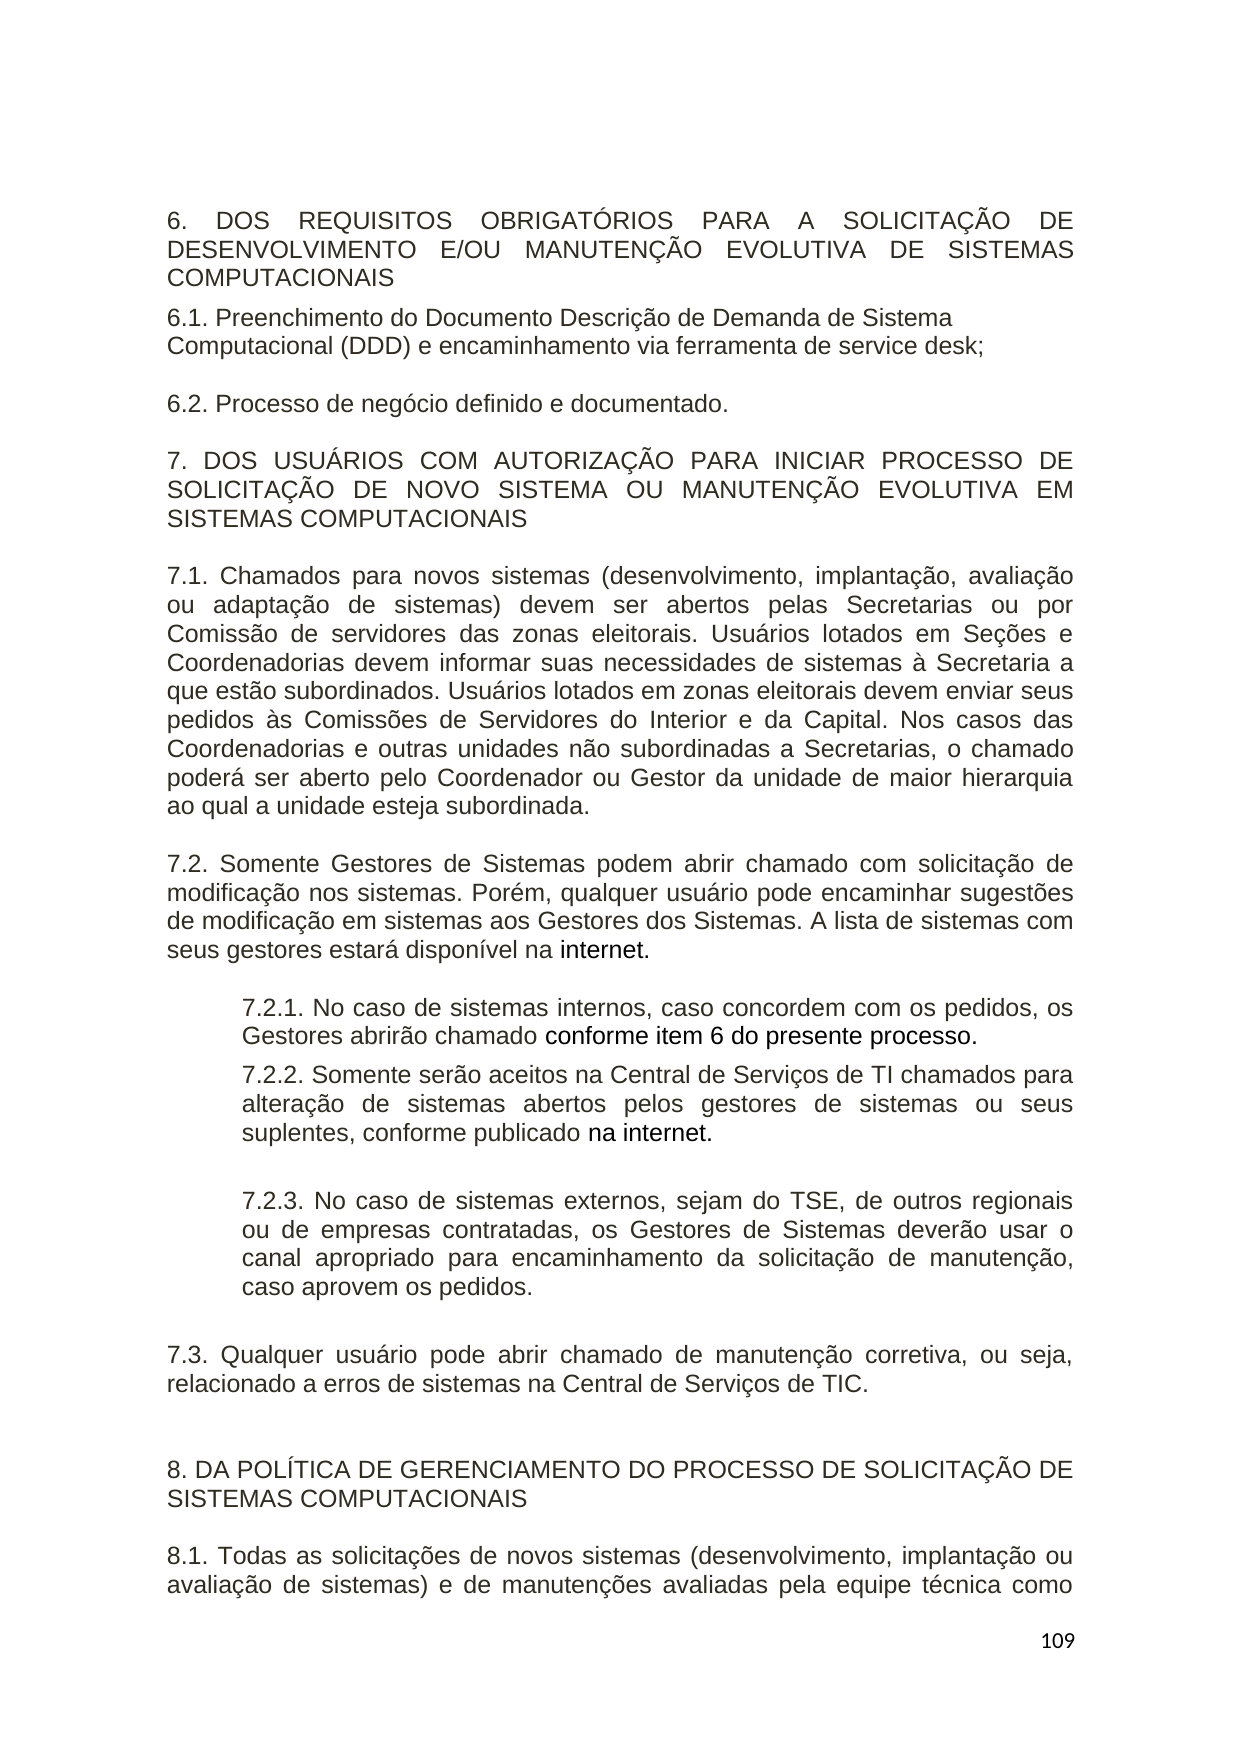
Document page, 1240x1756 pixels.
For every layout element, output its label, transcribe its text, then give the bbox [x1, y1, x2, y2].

list 7.2.3. No caso de sistemas externos, sejam do TSE, de outros regionais ou de empresas contratadas, os Gestores de Sistemas deverão usar o canal apropriado para encaminhamento da solicitação de manutenção, caso aprovem os pedidos. [242, 1186, 1075, 1301]
list 7.2.1. No caso de sistemas internos, caso concordem com os pedidos, os Gestores abrirão chamado conforme item 6 do presente processo. [242, 992, 1075, 1050]
list 7.2.2. Somente serão aceitos na Central de Serviços de TI chamados para alteração de sistemas abertos pelos gestores de sistemas ou seus suplentes, conforme publicado na internet. [242, 1060, 1075, 1147]
text 7. DOS USUÁRIOS COM AUTORIZAÇÃO PARA INICIAR PROCESSO DE SOLICITAÇÃO DE NOVO SISTEMA OU MANUTENÇÃO EVOLUTIVA EM SISTEMAS COMPUTACIONAIS [167, 446, 1075, 532]
text 7.2. Somente Gestores de Sistemas podem abrir chamado com solicitação de modificação nos sistemas. Porém, qualquer usuário pode encaminhar sugestões de modificação em sistemas aos Gestores dos Sistemas. A lista de sistemas com seus gestores estará disponível na internet. [167, 849, 1075, 964]
text 6.1. Preenchimento do Documento Descrição de Demanda de Sistema Computacional (DDD) e encaminhamento via ferramenta de service desk; [167, 302, 1075, 360]
list 8.1. Todas as solicitações de novos sistemas (desenvolvimento, implantação ou avaliação de sistemas) e de manutenções avaliadas pela equipe técnica como [167, 1541, 1075, 1599]
list 8. DA POLÍTICA DE GERENCIAMENTO DO PROCESSO DE SOLICITAÇÃO DE SISTEMAS COMPUTACIONAIS [167, 1455, 1075, 1512]
text 7.3. Qualquer usuário pode abrir chamado de manutenção corretiva, ou seja, relacionado a erros de sistemas na Central de Serviços de TIC. [167, 1340, 1075, 1397]
text 6.2. Processo de negócio definido e documentado. [167, 389, 1075, 417]
text 6. DOS REQUISITOS OBRIGATÓRIOS PARA A SOLICITAÇÃO DE DESENVOLVIMENTO E/OU MANUTENÇÃO EVOLUTIVA DE SISTEMAS COMPUTACIONAIS [167, 206, 1075, 292]
text 7.1. Chamados para novos sistemas (desenvolvimento, implantação, avaliação ou adaptação de sistemas) devem ser abertos pelas Secretarias ou por Comissão de servidores das zonas eleitorais. Usuários lotados em Seções e Coordenadorias devem informar suas necessidades de sistemas à Secretaria a que estão subordinados. Usuários lotados em zonas eleitorais devem enviar seus pedidos às Comissões de Servidores do Interior e da Capital. Nos casos das Coordenadorias e outras unidades não subordinadas a Secretarias, o chamado poderá ser aberto pelo Coordenador ou Gestor da unidade de maior hierarquia ao qual a unidade esteja subordinada. [167, 561, 1075, 820]
